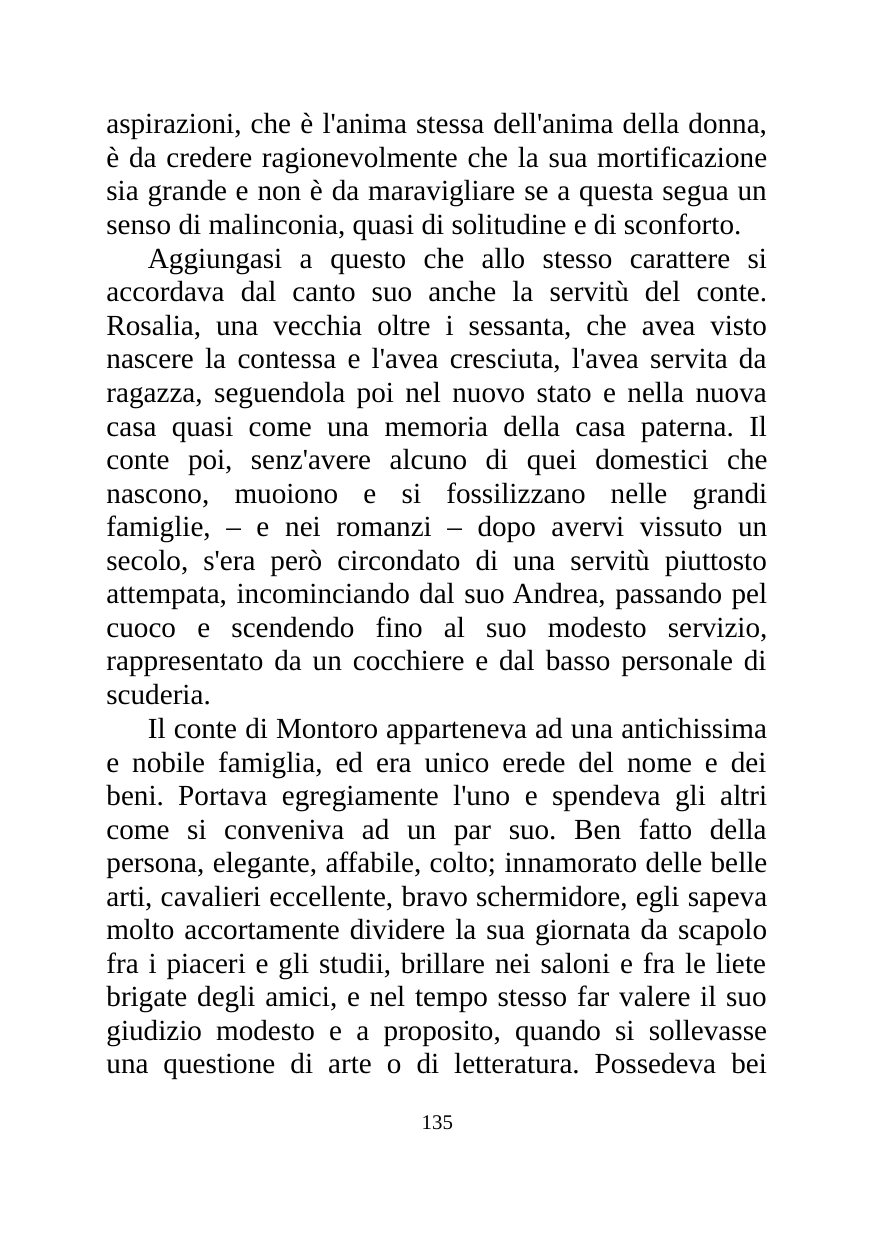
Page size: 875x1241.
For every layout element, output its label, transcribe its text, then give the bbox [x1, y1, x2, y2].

text Il conte di Montoro apparteneva ad una antichissima e nobile famiglia, ed era unico erede del nome e dei beni. Portava egregiamente l'uno e spendeva gli altri come si conveniva ad un par suo. Ben fatto della persona, elegante, affabile, colto; innamorato delle belle arti, cavalieri eccellente, bravo schermidore, egli sapeva molto accortamente dividere la sua giornata da scapolo fra i piaceri e gli studii, brillare nei saloni e fra le liete brigate degli amici, e nel tempo stesso far valere il suo giudizio modesto e a proposito, quando si sollevasse una questione di arte o di letteratura. Possedeva bei [106, 711, 768, 1080]
text aspirazioni, che è l'anima stessa dell'anima della donna, è da credere ragionevolmente che la sua mortificazione sia grande e non è da maravigliare se a questa segua un senso di malinconia, quasi di solitudine e di sconforto. [106, 106, 768, 240]
text Aggiungasi a questo che allo stesso carattere si accordava dal canto suo anche la servitù del conte. Rosalia, una vecchia oltre i sessanta, che avea visto nascere la contessa e l'avea cresciuta, l'avea servita da ragazza, seguendola poi nel nuovo stato e nella nuova casa quasi come una memoria della casa paterna. Il conte poi, senz'avere alcuno di quei domestici che nascono, muoiono e si fossilizzano nelle grandi famiglie, – e nei romanzi – dopo avervi vissuto un secolo, s'era però circondato di una servitù piuttosto attempata, incominciando dal suo Andrea, passando pel cuoco e scendendo fino al suo modesto servizio, rappresentato da un cocchiere e dal basso personale di scuderia. [106, 241, 768, 711]
